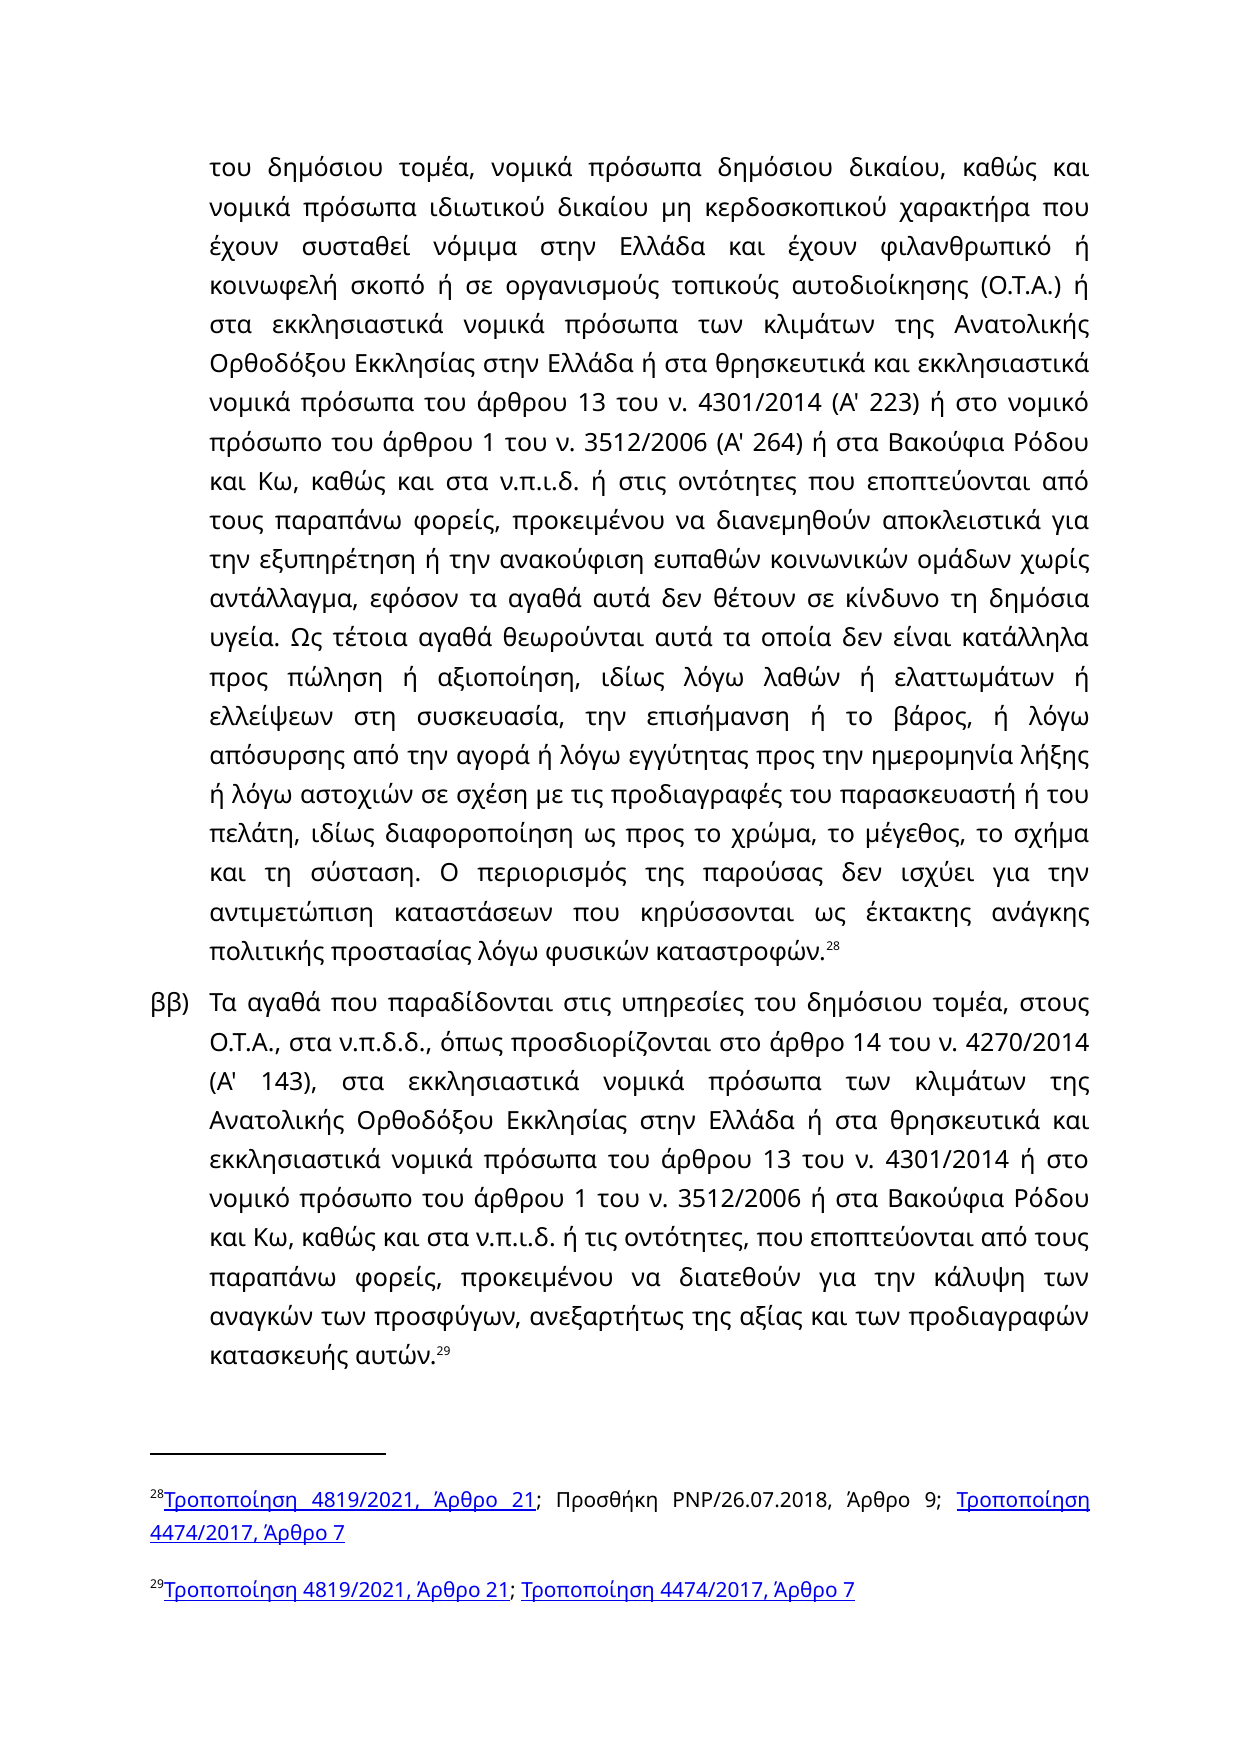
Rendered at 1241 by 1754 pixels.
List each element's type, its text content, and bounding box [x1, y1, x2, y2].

list ββ) Τα αγαθά που παραδίδονται στις υπηρεσίες του δημόσιου τομέα, στους Ο.Τ.Α., στα ν.π.δ.δ., όπως προσδιορίζονται στο άρθρο 14 του ν. 4270/2014 (Α' 143), στα εκκλησιαστικά νομικά πρόσωπα των κλιμάτων της Ανατολικής Ορθοδόξου Εκκλησίας στην Ελλάδα ή στα θρησκευτικά και εκκλησιαστικά νομικά πρόσωπα του άρθρου 13 του ν. 4301/2014 ή στο νομικό πρόσωπο του άρθρου 1 του ν. 3512/2006 ή στα Βακούφια Ρόδου και Κω, καθώς και στα ν.π.ι.δ. ή τις οντότητες, που εποπτεύονται από τους παραπάνω φορείς, προκειμένου να διατεθούν για την κάλυψη των αναγκών των προσφύγων, ανεξαρτήτως της αξίας και των προδιαγραφών κατασκευής αυτών. [150, 985, 1090, 1372]
list του δημόσιου τομέα, νομικά πρόσωπα δημόσιου δικαίου, καθώς και νομικά πρόσωπα ιδιωτικού δικαίου μη κερδοσκοπικού χαρακτήρα που έχουν συσταθεί νόμιμα στην Ελλάδα και έχουν φιλανθρωπικό ή κοινωφελή σκοπό ή σε οργανισμούς τοπικούς αυτοδιοίκησης (Ο.Τ.Α.) ή στα εκκλησιαστικά νομικά πρόσωπα των κλιμάτων της Ανατολικής Ορθοδόξου Εκκλησίας στην Ελλάδα ή στα θρησκευτικά και εκκλησιαστικά νομικά πρόσωπα του άρθρου 13 του ν. 4301/2014 (Α' 223) ή στο νομικό πρόσωπο του άρθρου 1 του ν. 3512/2006 (Α' 264) ή στα Βακούφια Ρόδου και Κω, καθώς και στα ν.π.ι.δ. ή στις οντότητες που εποπτεύονται από τους παραπάνω φορείς, προκειμένου να διανεμηθούν αποκλειστικά για την εξυπηρέτηση ή την ανακούφιση ευπαθών κοινωνικών ομάδων χωρίς αντάλλαγμα, εφόσον τα αγαθά αυτά δεν θέτουν σε κίνδυνο τη δημόσια υγεία. Ως τέτοια αγαθά θεωρούνται αυτά τα οποία δεν είναι κατάλληλα προς πώληση ή αξιοποίηση, ιδίως λόγω λαθών ή ελαττωμάτων ή ελλείψεων στη συσκευασία, την επισήμανση ή το βάρος, ή λόγω απόσυρσης από την αγορά ή λόγω εγγύτητας προς την ημερομηνία λήξης ή λόγω αστοχιών σε σχέση με τις προδιαγραφές του παρασκευαστή ή του πελάτη, ιδίως διαφοροποίηση ως προς το χρώμα, το μέγεθος, το σχήμα και τη σύσταση. Ο περιορισμός της παρούσας δεν ισχύει για την αντιμετώπιση καταστάσεων που κηρύσσονται ως έκτακτης ανάγκης πολιτικής προστασίας λόγω φυσικών καταστροφών. [150, 150, 1090, 967]
text Τροποποίηση 4819/2021, Άρθρο 21; Τροποποίηση 4474/2017, Άρθρο 7 [150, 1576, 1090, 1604]
text Τροποποίηση 4819/2021, Άρθρο 21; Προσθήκη PNP/26.07.2018, Άρθρο 9; Τροποποίηση 4474/2017, Άρθρο 7 [150, 1485, 1090, 1546]
